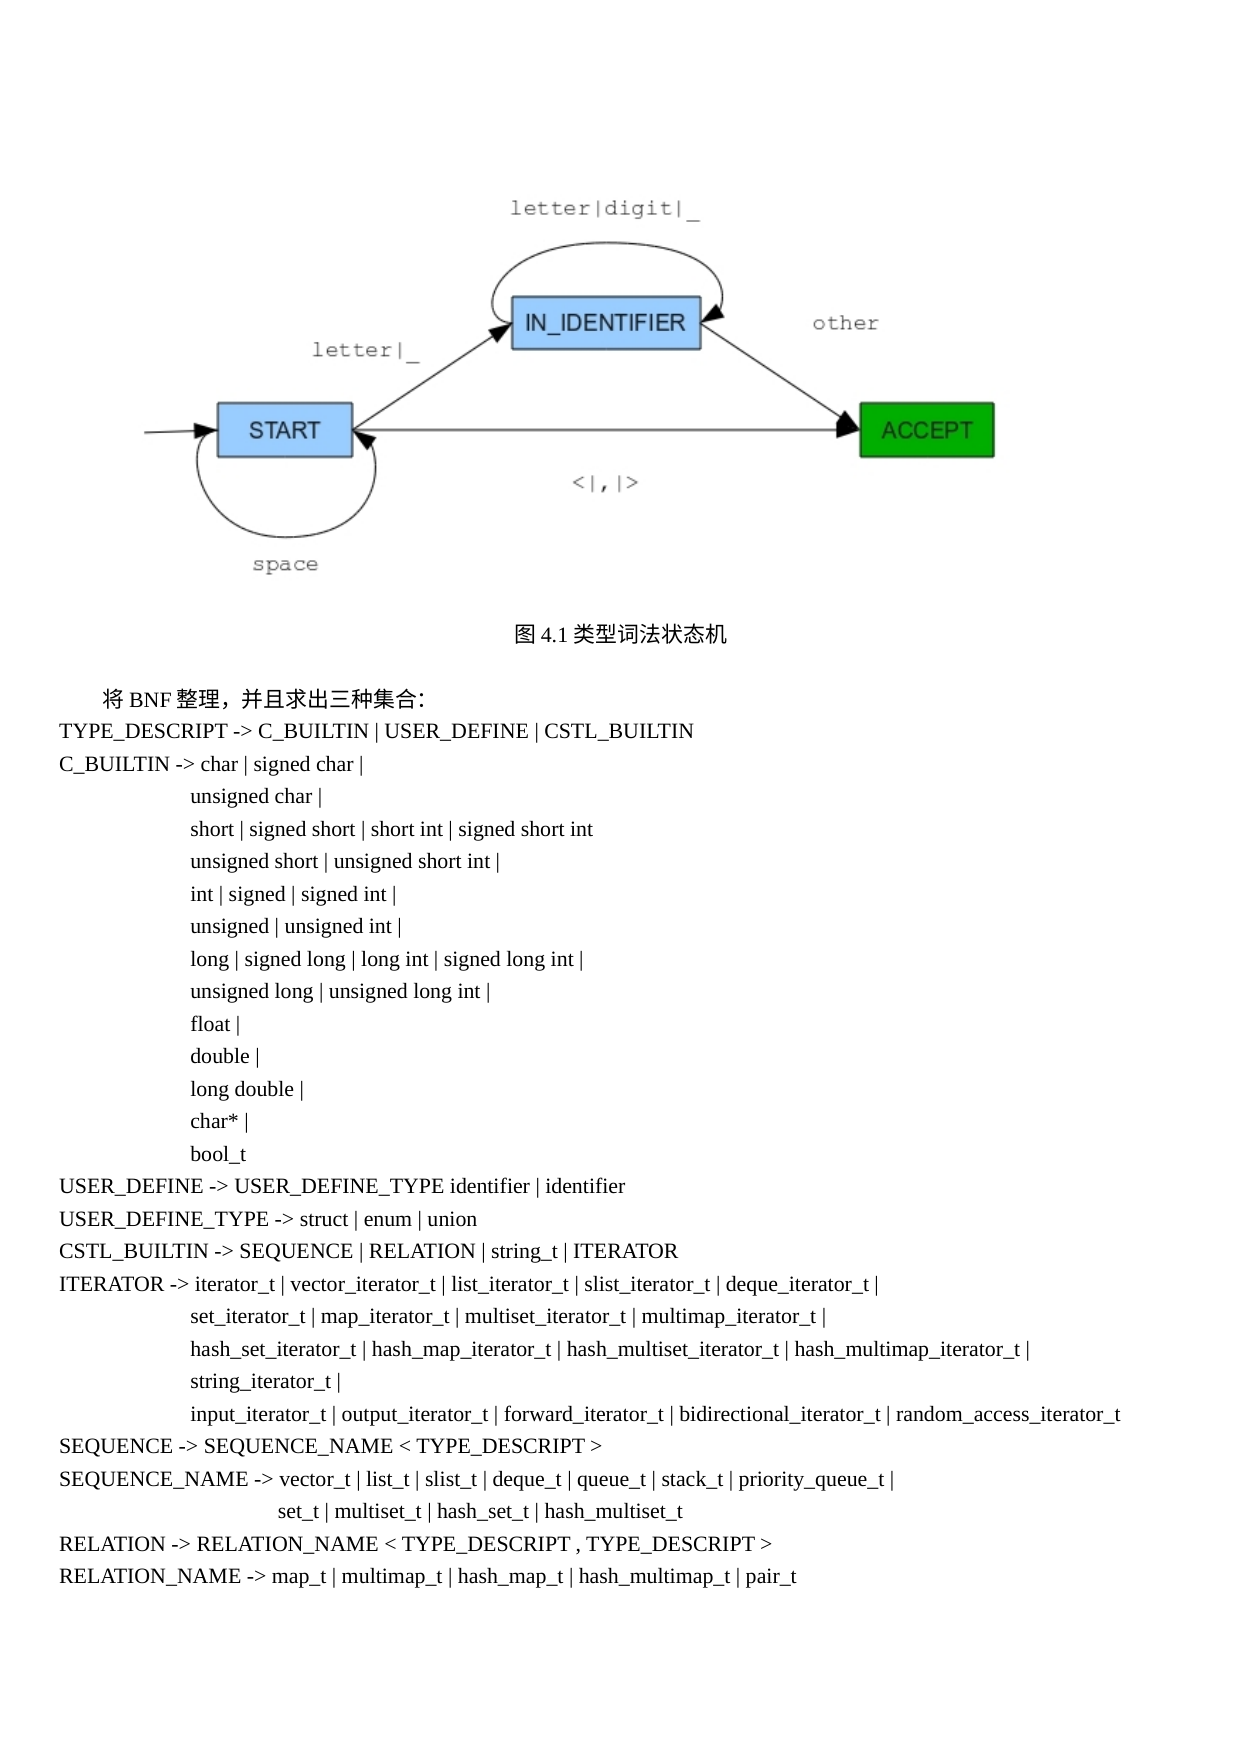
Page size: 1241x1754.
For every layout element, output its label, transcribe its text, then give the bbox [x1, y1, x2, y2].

text short | signed short | short int | signed short int [59, 812, 1181, 844]
text input_iterator_t | output_iterator_t | forward_iterator_t | bidirectional_iterator_t | random_access_iterator_t [59, 1397, 1181, 1429]
text SEQUENCE -> SEQUENCE_NAME < TYPE_DESCRIPT > [59, 1429, 1181, 1462]
text 将BNF整理，并且求出三种集合： [59, 682, 1181, 714]
text bool_t [59, 1137, 1181, 1169]
text 图 4.1 类型词法状态机 [59, 613, 1181, 649]
text long | signed long | long int | signed long int | [59, 942, 1181, 974]
text float | [59, 1007, 1181, 1039]
text string_iterator_t | [59, 1364, 1181, 1397]
text char* | [59, 1104, 1181, 1137]
text USER_DEFINE_TYPE -> struct | enum | union [59, 1202, 1181, 1234]
text RELATION -> RELATION_NAME < TYPE_DESCRIPT , TYPE_DESCRIPT > [59, 1527, 1181, 1559]
text int | signed | signed int | [59, 877, 1181, 909]
text unsigned long | unsigned long int | [59, 974, 1181, 1007]
text USER_DEFINE -> USER_DEFINE_TYPE identifier | identifier [59, 1169, 1181, 1202]
text set_t | multiset_t | hash_set_t | hash_multiset_t [59, 1494, 1181, 1527]
text ITERATOR -> iterator_t | vector_iterator_t | list_iterator_t | slist_iterator_t | deque_iterator_t | [59, 1267, 1181, 1299]
text TYPE_DESCRIPT -> C_BUILTIN | USER_DEFINE | CSTL_BUILTIN [59, 714, 1181, 747]
picture [58, 161, 1182, 613]
text unsigned short | unsigned short int | [59, 844, 1181, 877]
text long double | [59, 1072, 1181, 1104]
text hash_set_iterator_t | hash_map_iterator_t | hash_multiset_iterator_t | hash_multimap_iterator_t | [59, 1332, 1181, 1364]
text RELATION_NAME -> map_t | multimap_t | hash_map_t | hash_multimap_t | pair_t [59, 1559, 1181, 1592]
text CSTL_BUILTIN -> SEQUENCE | RELATION | string_t | ITERATOR [59, 1234, 1181, 1267]
text SEQUENCE_NAME -> vector_t | list_t | slist_t | deque_t | queue_t | stack_t | priority_queue_t | [59, 1462, 1181, 1494]
text set_iterator_t | map_iterator_t | multiset_iterator_t | multimap_iterator_t | [59, 1299, 1181, 1332]
text unsigned char | [59, 779, 1181, 812]
text double | [59, 1039, 1181, 1072]
text unsigned | unsigned int | [59, 909, 1181, 942]
text C_BUILTIN -> char | signed char | [59, 747, 1181, 779]
